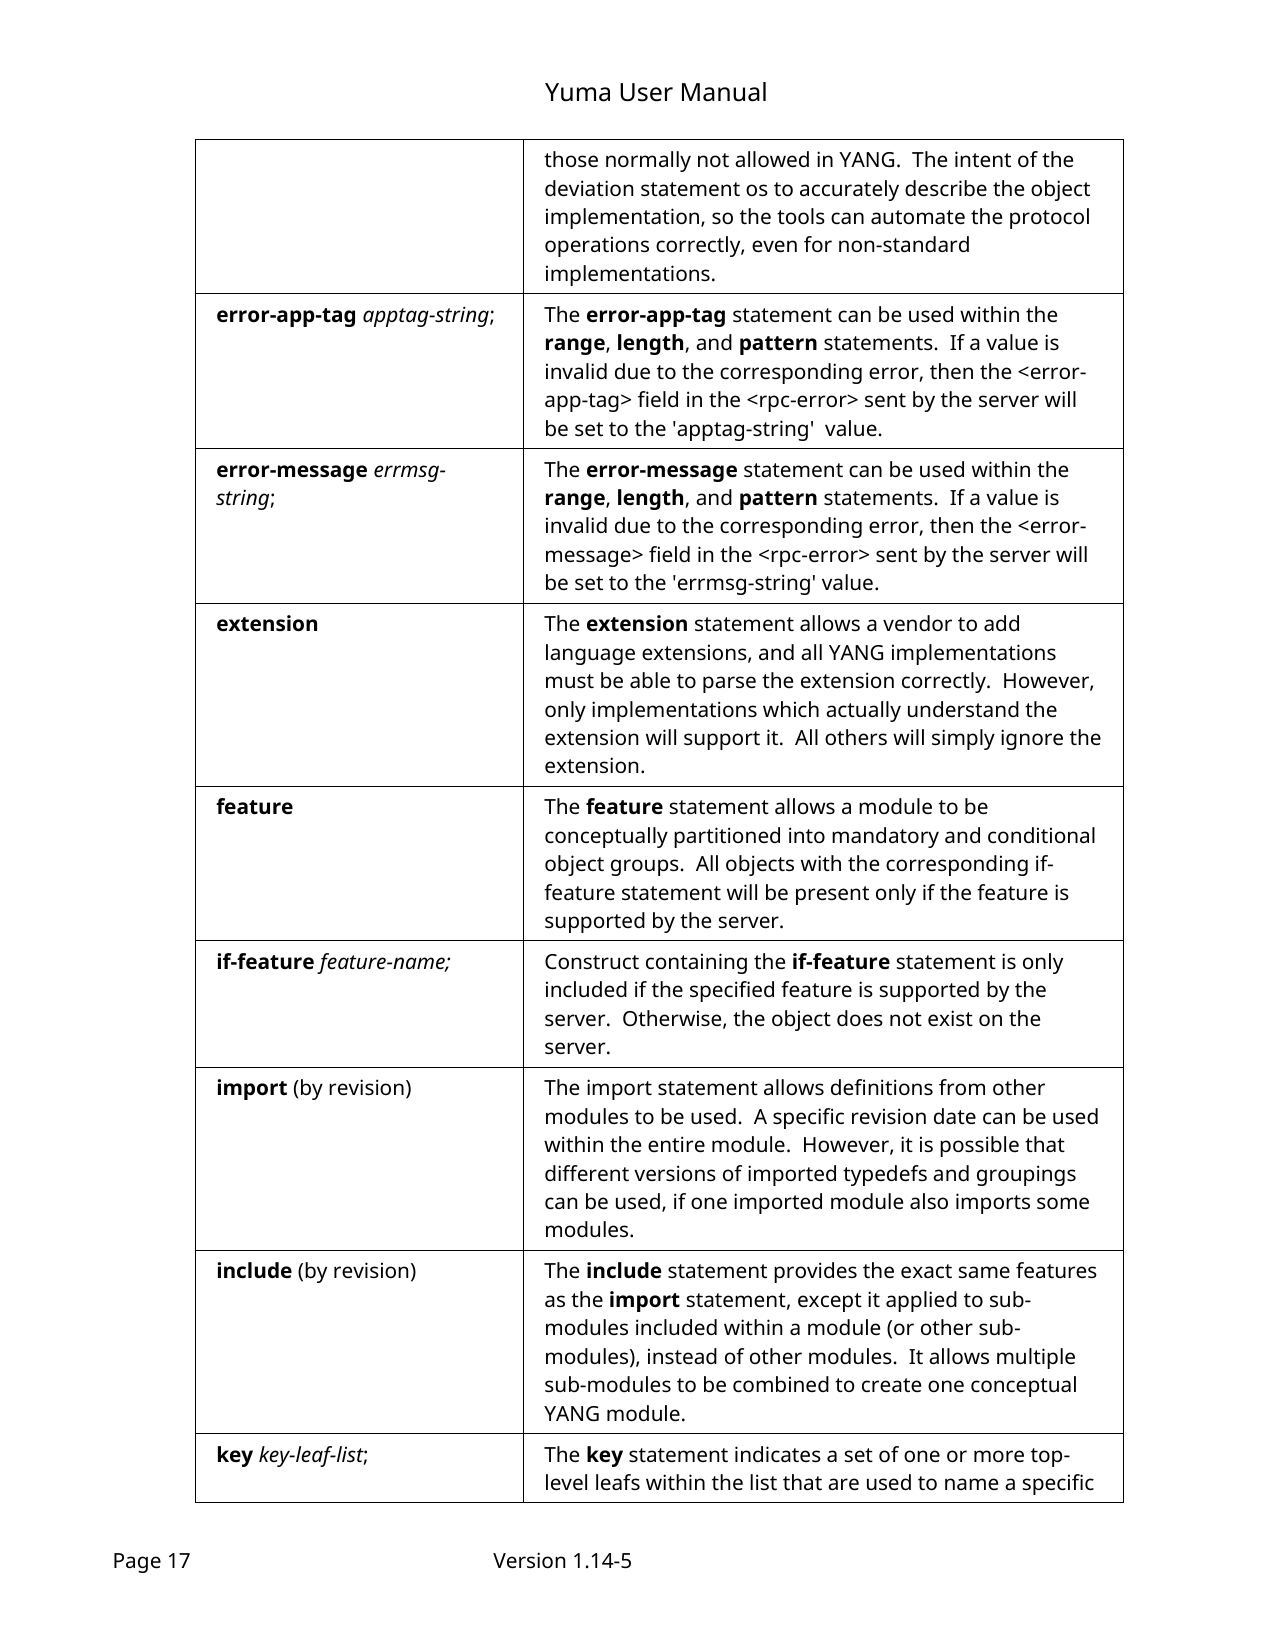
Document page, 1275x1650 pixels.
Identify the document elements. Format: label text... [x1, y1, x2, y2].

table_cell The error-message statement can be used within the range, length, and pattern statements. If a value is invalid due to the corresponding error, then the <error-message> field in the <rpc-error> sent by the server will be set to the 'errmsg-string' value. [524, 449, 1123, 603]
table_cell if-feature feature-name; [196, 941, 523, 1067]
table_cell [196, 140, 523, 293]
table_cell The feature statement allows a module to be conceptually partitioned into mandatory and conditional object groups. All objects with the corresponding if-feature statement will be present only if the feature is supported by the server. [524, 787, 1123, 940]
table_cell feature [196, 787, 523, 940]
table_cell key key-leaf-list; [196, 1434, 523, 1502]
table_cell The key statement indicates a set of one or more top-level leafs within the list that are used to name a specific [524, 1434, 1123, 1502]
table_cell extension [196, 604, 523, 786]
table_cell The include statement provides the exact same features as the import statement, except it applied to sub-modules included within a module (or other sub-modules), instead of other modules. It allows multiple sub-modules to be combined to create one conceptual YANG module. [524, 1251, 1123, 1433]
table_cell Construct containing the if-feature statement is only included if the specified feature is supported by the server. Otherwise, the object does not exist on the server. [524, 941, 1123, 1067]
table_cell error-app-tag apptag-string; [196, 294, 523, 448]
table_cell error-message errmsg-string; [196, 449, 523, 603]
table_cell those normally not allowed in YANG. The intent of the deviation statement os to accurately describe the object implementation, so the tools can automate the protocol operations correctly, even for non-standard implementations. [524, 140, 1123, 293]
table_cell include (by revision) [196, 1251, 523, 1433]
table_cell The extension statement allows a vendor to add language extensions, and all YANG implementations must be able to parse the extension correctly. However, only implementations which actually understand the extension will support it. All others will simply ignore the extension. [524, 604, 1123, 786]
table_cell The import statement allows definitions from other modules to be used. A specific revision date can be used within the entire module. However, it is possible that different versions of imported typedefs and groupings can be used, if one imported module also imports some modules. [524, 1068, 1123, 1250]
table_cell import (by revision) [196, 1068, 523, 1250]
table_cell The error-app-tag statement can be used within the range, length, and pattern statements. If a value is invalid due to the corresponding error, then the <error-app-tag> field in the <rpc-error> sent by the server will be set to the 'apptag-string' value. [524, 294, 1123, 448]
